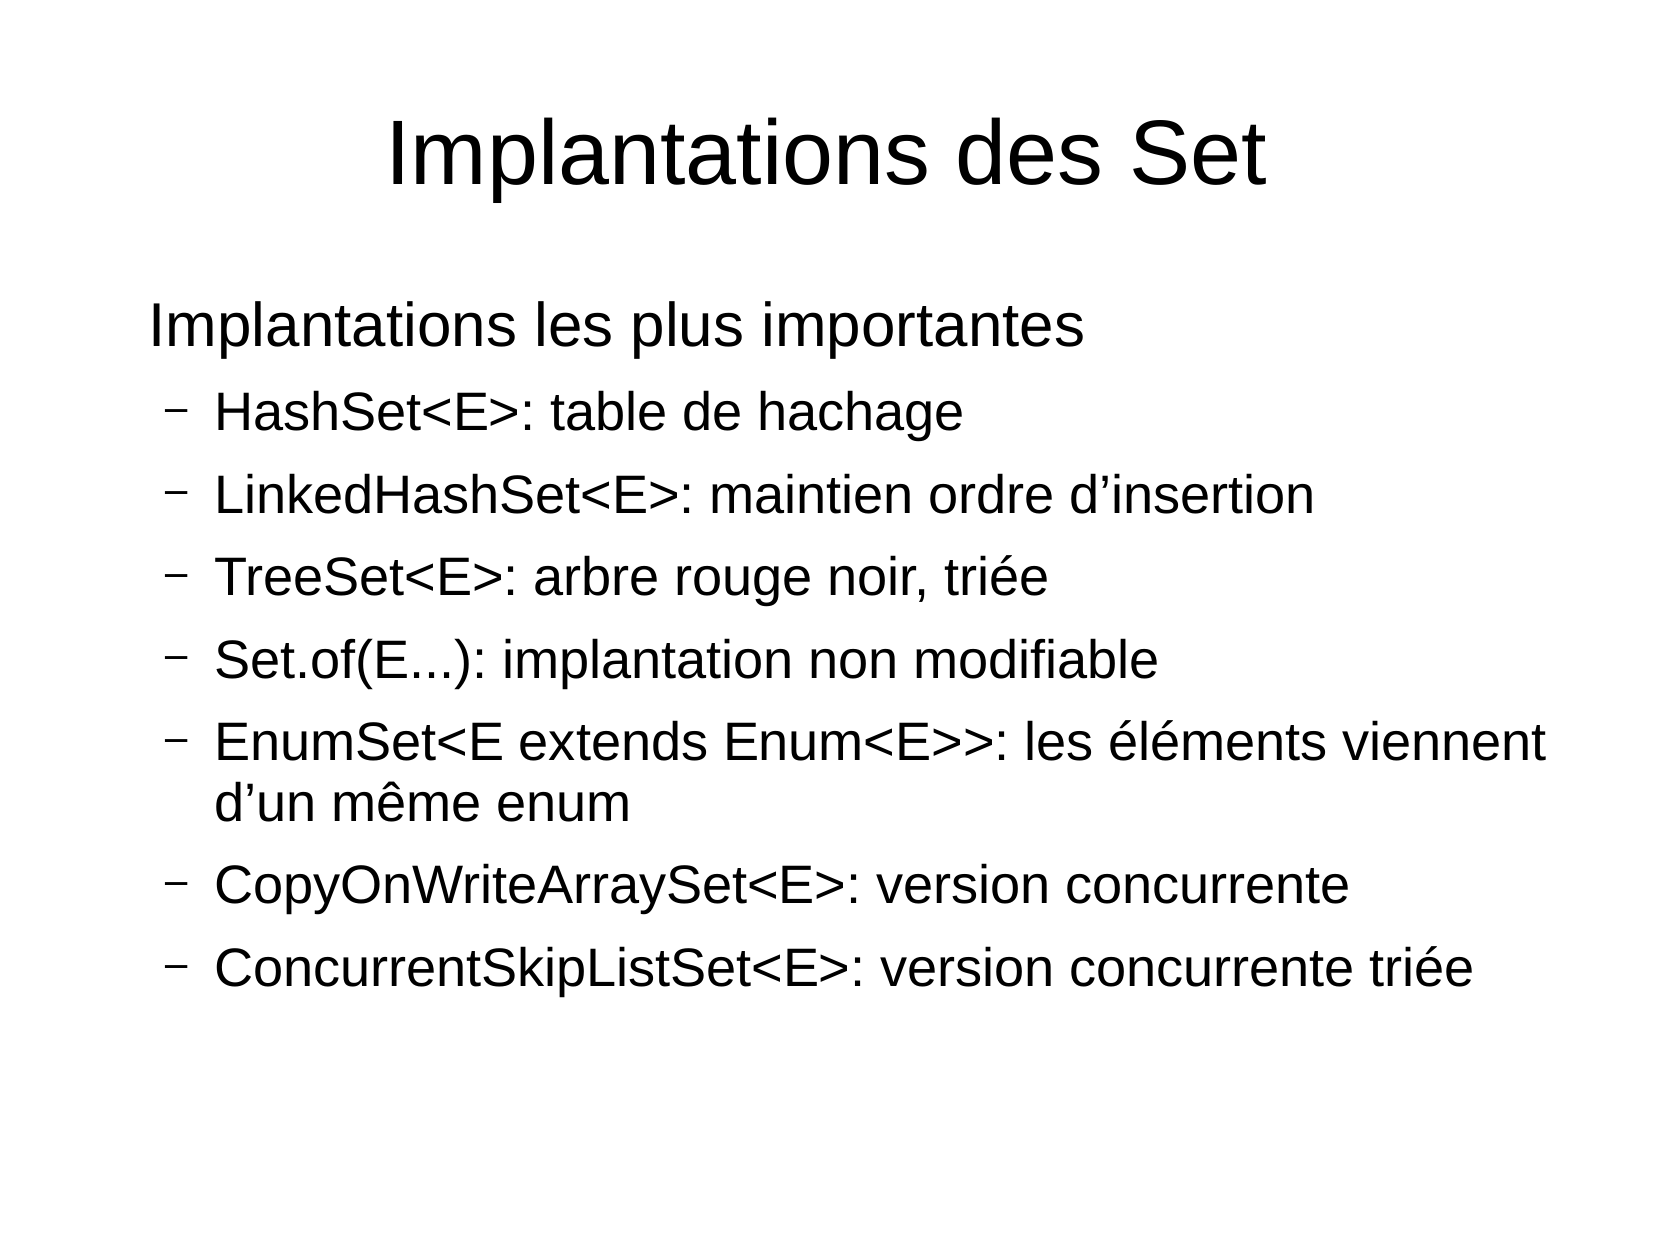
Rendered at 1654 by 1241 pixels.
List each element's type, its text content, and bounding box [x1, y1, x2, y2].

list Implantations les plus importantes HashSet<E>: table de hachage LinkedHashSet<E>: maintien ordre d’insertion TreeSet<E>: arbre rouge noir, triée Set.of(E...): implantation non modifiable EnumSet<E extends Enum<E>>: les éléments viennent d’un même enum CopyOnWriteArraySet<E>: version concurrente ConcurrentSkipListSet<E>: version concurrente triée [82, 290, 1571, 1010]
title Implantations des Set [82, 49, 1571, 257]
